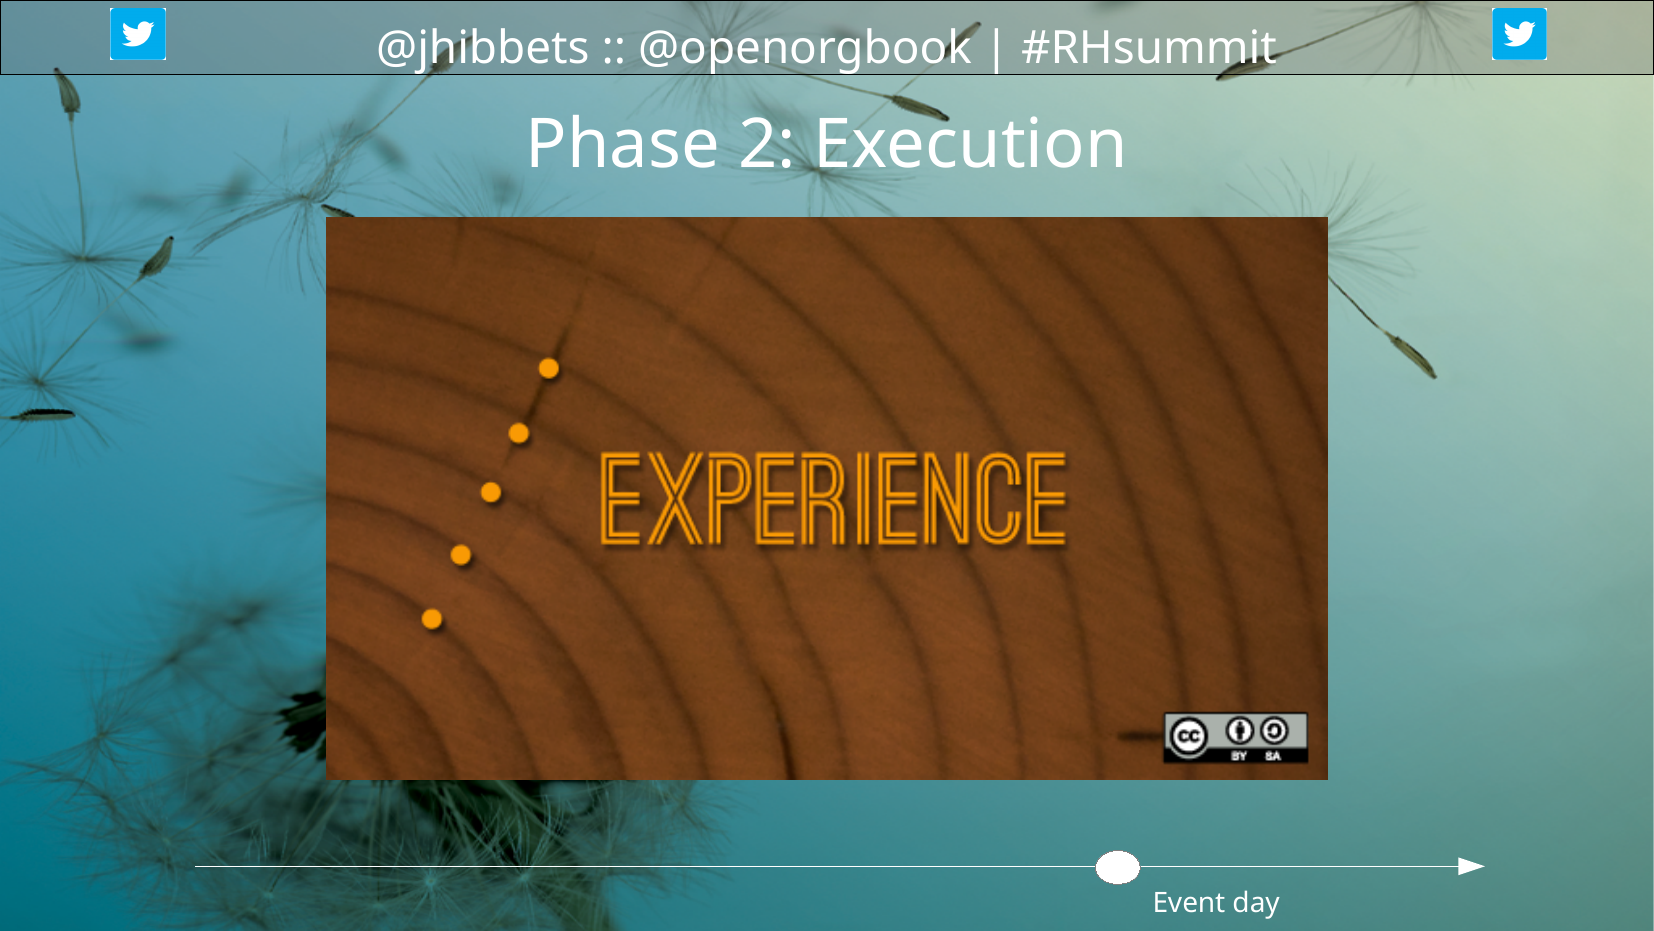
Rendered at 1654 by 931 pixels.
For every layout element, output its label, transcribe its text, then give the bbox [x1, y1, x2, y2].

text_box Event day [1137, 879, 1341, 923]
text_box [1095, 850, 1141, 885]
picture [1505, 22, 1534, 46]
picture [124, 22, 152, 46]
picture [0, 75, 1654, 931]
title Phase 2: Execution [82, 63, 1571, 219]
